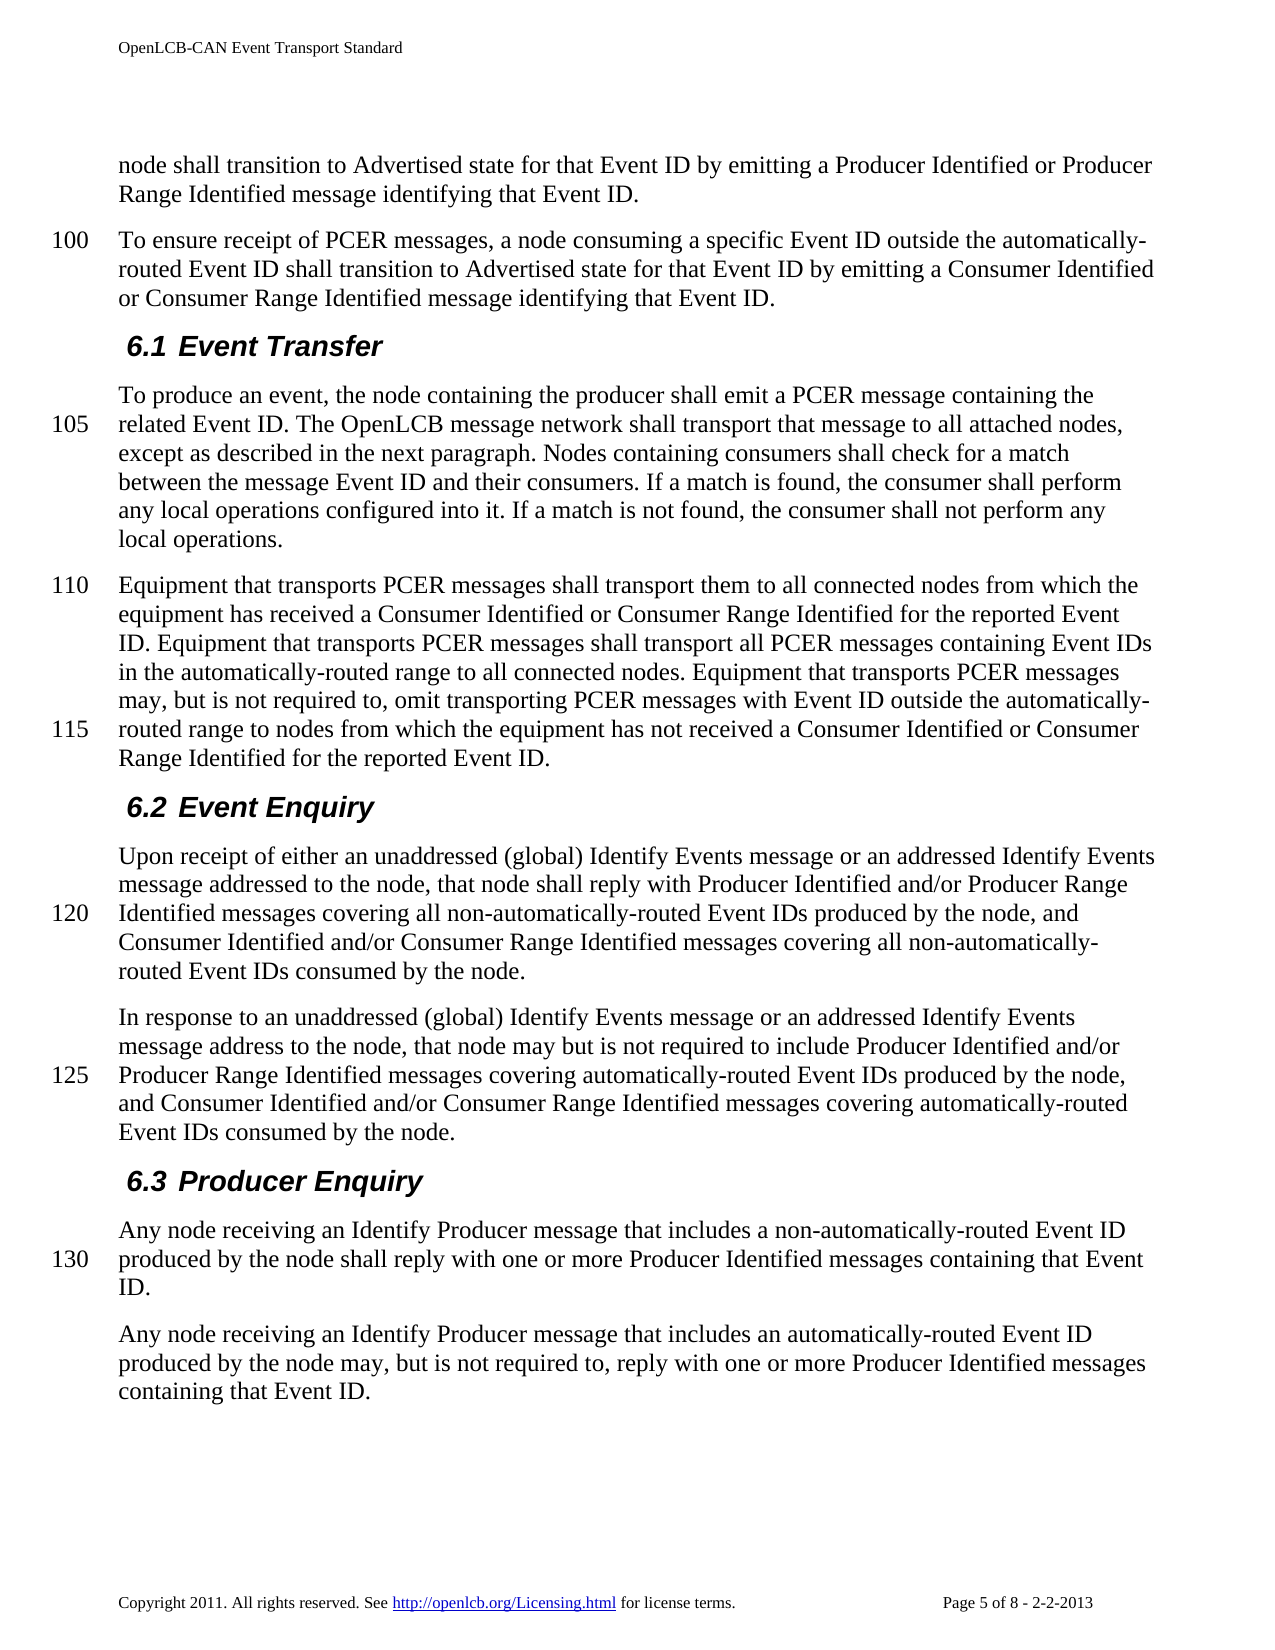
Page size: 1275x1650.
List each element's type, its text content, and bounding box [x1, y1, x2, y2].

subtitle Producer Enquiry [118, 1164, 1157, 1197]
text Equipment that transports PCER messages shall transport them to all connected nodes from which the equipment has received a Consumer Identified or Consumer Range Identified for the reported Event ID. Equipment that transports PCER messages shall transport all PCER messages containing Event IDs in the automatically-routed range to all connected nodes. Equipment that transports PCER messages may, but is not required to, omit transporting PCER messages with Event ID outside the automatically-routed range to nodes from which the equipment has not received a Consumer Identified or Consumer Range Identified for the reported Event ID. [118, 571, 1157, 772]
text In response to an unaddressed (global) Identify Events message or an addressed Identify Events message address to the node, that node may but is not required to include Producer Identified and/or Producer Range Identified messages covering automatically-routed Event IDs produced by the node, and Consumer Identified and/or Consumer Range Identified messages covering automatically-routed Event IDs consumed by the node. [118, 1002, 1157, 1146]
text To ensure receipt of PCER messages, a node consuming a specific Event ID outside the automatically-routed Event ID shall transition to Advertised state for that Event ID by emitting a Consumer Identified or Consumer Range Identified message identifying that Event ID. [118, 225, 1157, 311]
text Any node receiving an Identify Producer message that includes a non-automatically-routed Event ID produced by the node shall reply with one or more Producer Identified messages containing that Event ID. [118, 1215, 1157, 1301]
text To produce an event, the node containing the producer shall emit a PCER message containing the related Event ID. The OpenLCB message network shall transport that message to all attached nodes, except as described in the next paragraph. Nodes containing consumers shall check for a match between the message Event ID and their consumers. If a match is found, the consumer shall perform any local operations configured into it. If a match is not found, the consumer shall not perform any local operations. [118, 380, 1157, 553]
text node shall transition to Advertised state for that Event ID by emitting a Producer Identified or Producer Range Identified message identifying that Event ID. [118, 150, 1157, 207]
subtitle Event Transfer [118, 329, 1157, 363]
text Any node receiving an Identify Producer message that includes an automatically-routed Event ID produced by the node may, but is not required to, reply with one or more Producer Identified messages containing that Event ID. [118, 1319, 1157, 1405]
text Upon receipt of either an unaddressed (global) Identify Events message or an addressed Identify Events message addressed to the node, that node shall reply with Producer Identified and/or Producer Range Identified messages covering all non-automatically-routed Event IDs produced by the node, and Consumer Identified and/or Consumer Range Identified messages covering all non-automatically-routed Event IDs consumed by the node. [118, 841, 1157, 984]
subtitle Event Enquiry [118, 789, 1157, 823]
